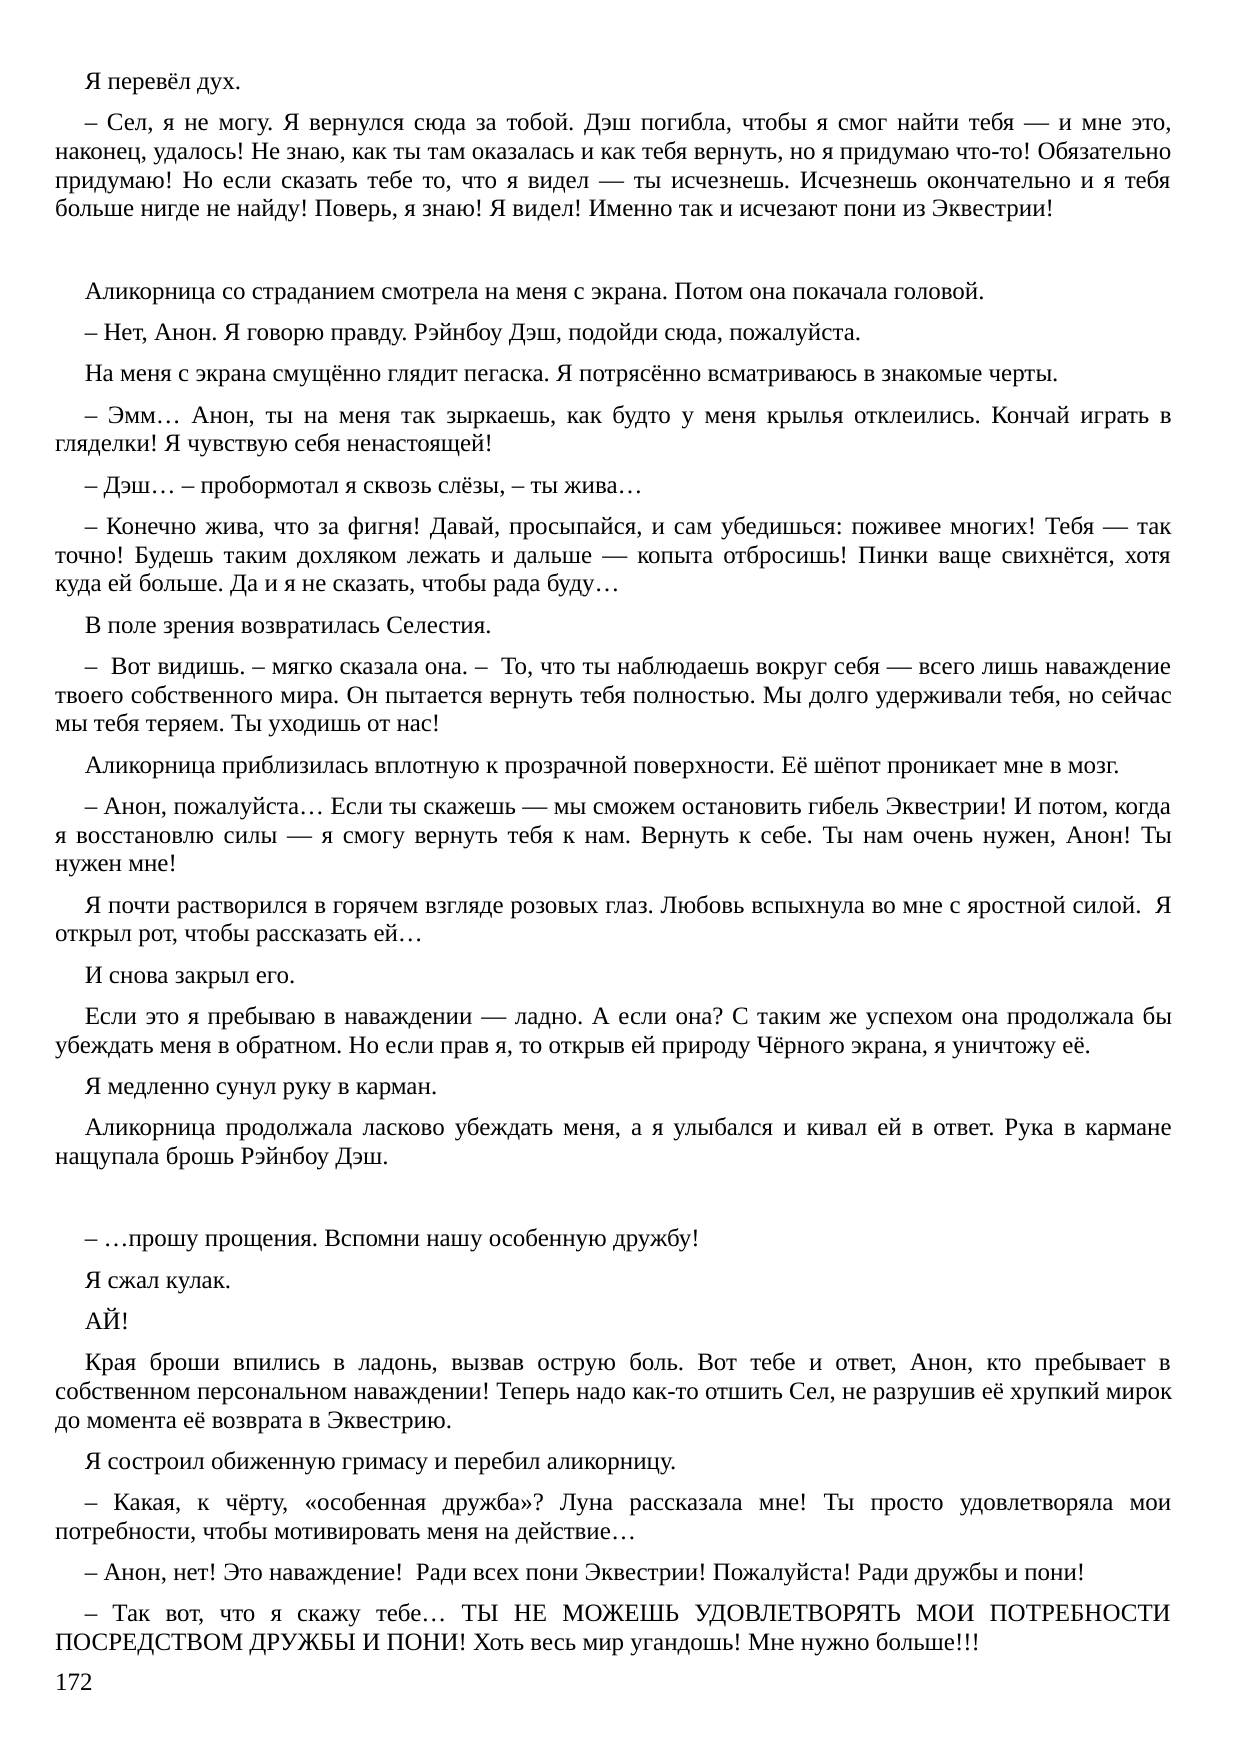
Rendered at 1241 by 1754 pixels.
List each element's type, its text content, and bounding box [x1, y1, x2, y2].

text – …прошу прощения. Вспомни нашу особенную дружбу! [55, 1223, 1173, 1252]
text Если это я пребываю в наваждении — ладно. А если она? С таким же успехом она продолжала бы убеждать меня в обратном. Но если прав я, то открыв ей природу Чёрного экрана, я уничтожу её. [55, 1001, 1173, 1058]
text – Какая, к чёрту, «особенная дружба»? Луна рассказала мне! Ты просто удовлетворяла мои потребности, чтобы мотивировать меня на действие… [55, 1487, 1173, 1545]
text – Конечно жива, что за фигня! Давай, просыпайся, и сам убедишься: поживее многих! Тебя — так точно! Будешь таким дохляком лежать и дальше — копыта отбросишь! Пинки ваще свихнётся, хотя куда ей больше. Да и я не сказать, чтобы рада буду… [55, 511, 1173, 597]
text – Вот видишь. – мягко сказала она. – То, что ты наблюдаешь вокруг себя — всего лишь наваждение твоего собственного мира. Он пытается вернуть тебя полностью. Мы долго удерживали тебя, но сейчас мы тебя теряем. Ты уходишь от нас! [55, 651, 1173, 737]
text Аликорница со страданием смотрела на меня с экрана. Потом она покачала головой. [55, 276, 1173, 305]
text Я медленно сунул руку в карман. [55, 1071, 1173, 1100]
text АЙ! [55, 1306, 1173, 1335]
text – Эмм… Анон, ты на меня так зыркаешь, как будто у меня крылья отклеились. Кончай играть в гляделки! Я чувствую себя ненастоящей! [55, 400, 1173, 457]
text – Дэш… – пробормотал я сквозь слёзы, – ты жива… [55, 470, 1173, 498]
text – Так вот, что я скажу тебе… ТЫ НЕ МОЖЕШЬ УДОВЛЕТВОРЯТЬ МОИ ПОТРЕБНОСТИ ПОСРЕДСТВОМ ДРУЖБЫ И ПОНИ! Хоть весь мир угандошь! Мне нужно больше!!! [55, 1598, 1173, 1656]
text Я сжал кулак. [55, 1265, 1173, 1293]
text Края броши впились в ладонь, вызвав острую боль. Вот тебе и ответ, Анон, кто пребывает в собственном персональном наваждении! Теперь надо как-то отшить Сел, не разрушив её хрупкий мирок до момента её возврата в Эквестрию. [55, 1347, 1173, 1433]
text – Анон, нет! Это наваждение! Ради всех пони Эквестрии! Пожалуйста! Ради дружбы и пони! [55, 1557, 1173, 1586]
text И снова закрыл его. [55, 960, 1173, 988]
text Аликорница продолжала ласково убеждать меня, а я улыбался и кивал ей в ответ. Рука в кармане нащупала брошь Рэйнбоу Дэш. [55, 1112, 1173, 1170]
text – Анон, пожалуйста… Если ты скажешь — мы сможем остановить гибель Эквестрии! И потом, когда я восстановлю силы — я смогу вернуть тебя к нам. Вернуть к себе. Ты нам очень нужен, Анон! Ты нужен мне! [55, 791, 1173, 877]
text – Нет, Анон. Я говорю правду. Рэйнбоу Дэш, подойди сюда, пожалуйста. [55, 317, 1173, 346]
text Я перевёл дух. [55, 66, 1173, 95]
text – Сел, я не могу. Я вернулся сюда за тобой. Дэш погибла, чтобы я смог найти тебя — и мне это, наконец, удалось! Не знаю, как ты там оказалась и как тебя вернуть, но я придумаю что-то! Обязательно придумаю! Но если сказать тебе то, что я видел — ты исчезнешь. Исчезнешь окончательно и я тебя больше нигде не найду! Поверь, я знаю! Я видел! Именно так и исчезают пони из Эквестрии! [55, 107, 1173, 222]
text В поле зрения возвратилась Селестия. [55, 610, 1173, 638]
text На меня с экрана смущённо глядит пегаска. Я потрясённо всматриваюсь в знакомые черты. [55, 358, 1173, 387]
text Аликорница приблизилась вплотную к прозрачной поверхности. Её шёпот проникает мне в мозг. [55, 750, 1173, 778]
text Я почти растворился в горячем взгляде розовых глаз. Любовь вспыхнула во мне с яростной силой. Я открыл рот, чтобы рассказать ей… [55, 890, 1173, 947]
text Я состроил обиженную гримасу и перебил аликорницу. [55, 1446, 1173, 1475]
